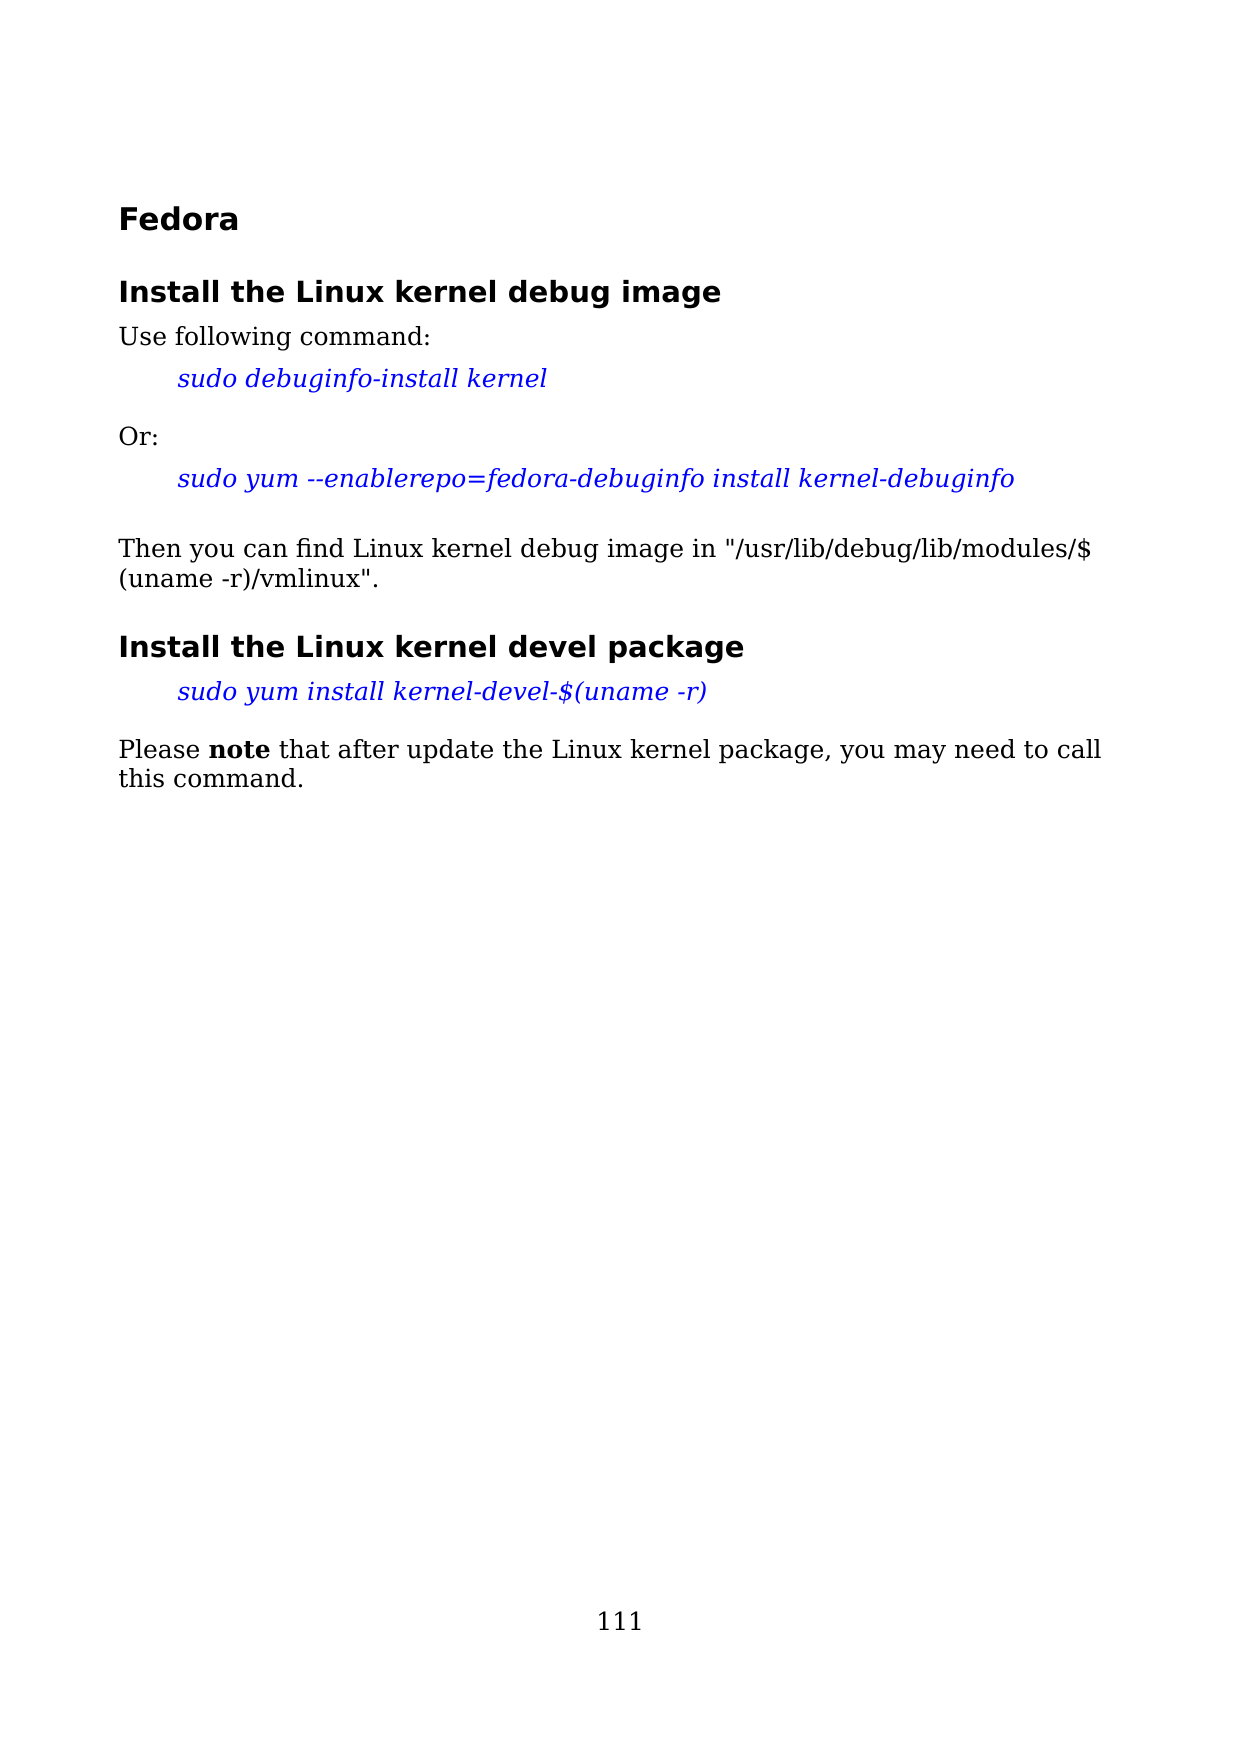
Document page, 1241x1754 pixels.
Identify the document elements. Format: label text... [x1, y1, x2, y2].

text sudo debuginfo-install kernel [177, 364, 1063, 393]
text sudo yum --enablerepo=fedora-debuginfo install kernel-debuginfo [177, 464, 1063, 493]
text Or: [118, 422, 1122, 451]
subtitle Fedora [118, 202, 1122, 238]
subtitle Install the Linux kernel debug image [118, 276, 1122, 309]
text sudo yum install kernel-devel-$(uname -r) [177, 677, 1063, 706]
text Please note that after update the Linux kernel package, you may need to call this command. [118, 735, 1122, 794]
subtitle Install the Linux kernel devel package [118, 630, 1122, 664]
text Then you can find Linux kernel debug image in "/usr/lib/debug/lib/modules/$(uname -r)/vmlinux". [118, 534, 1122, 593]
text Use following command: [118, 322, 1122, 351]
